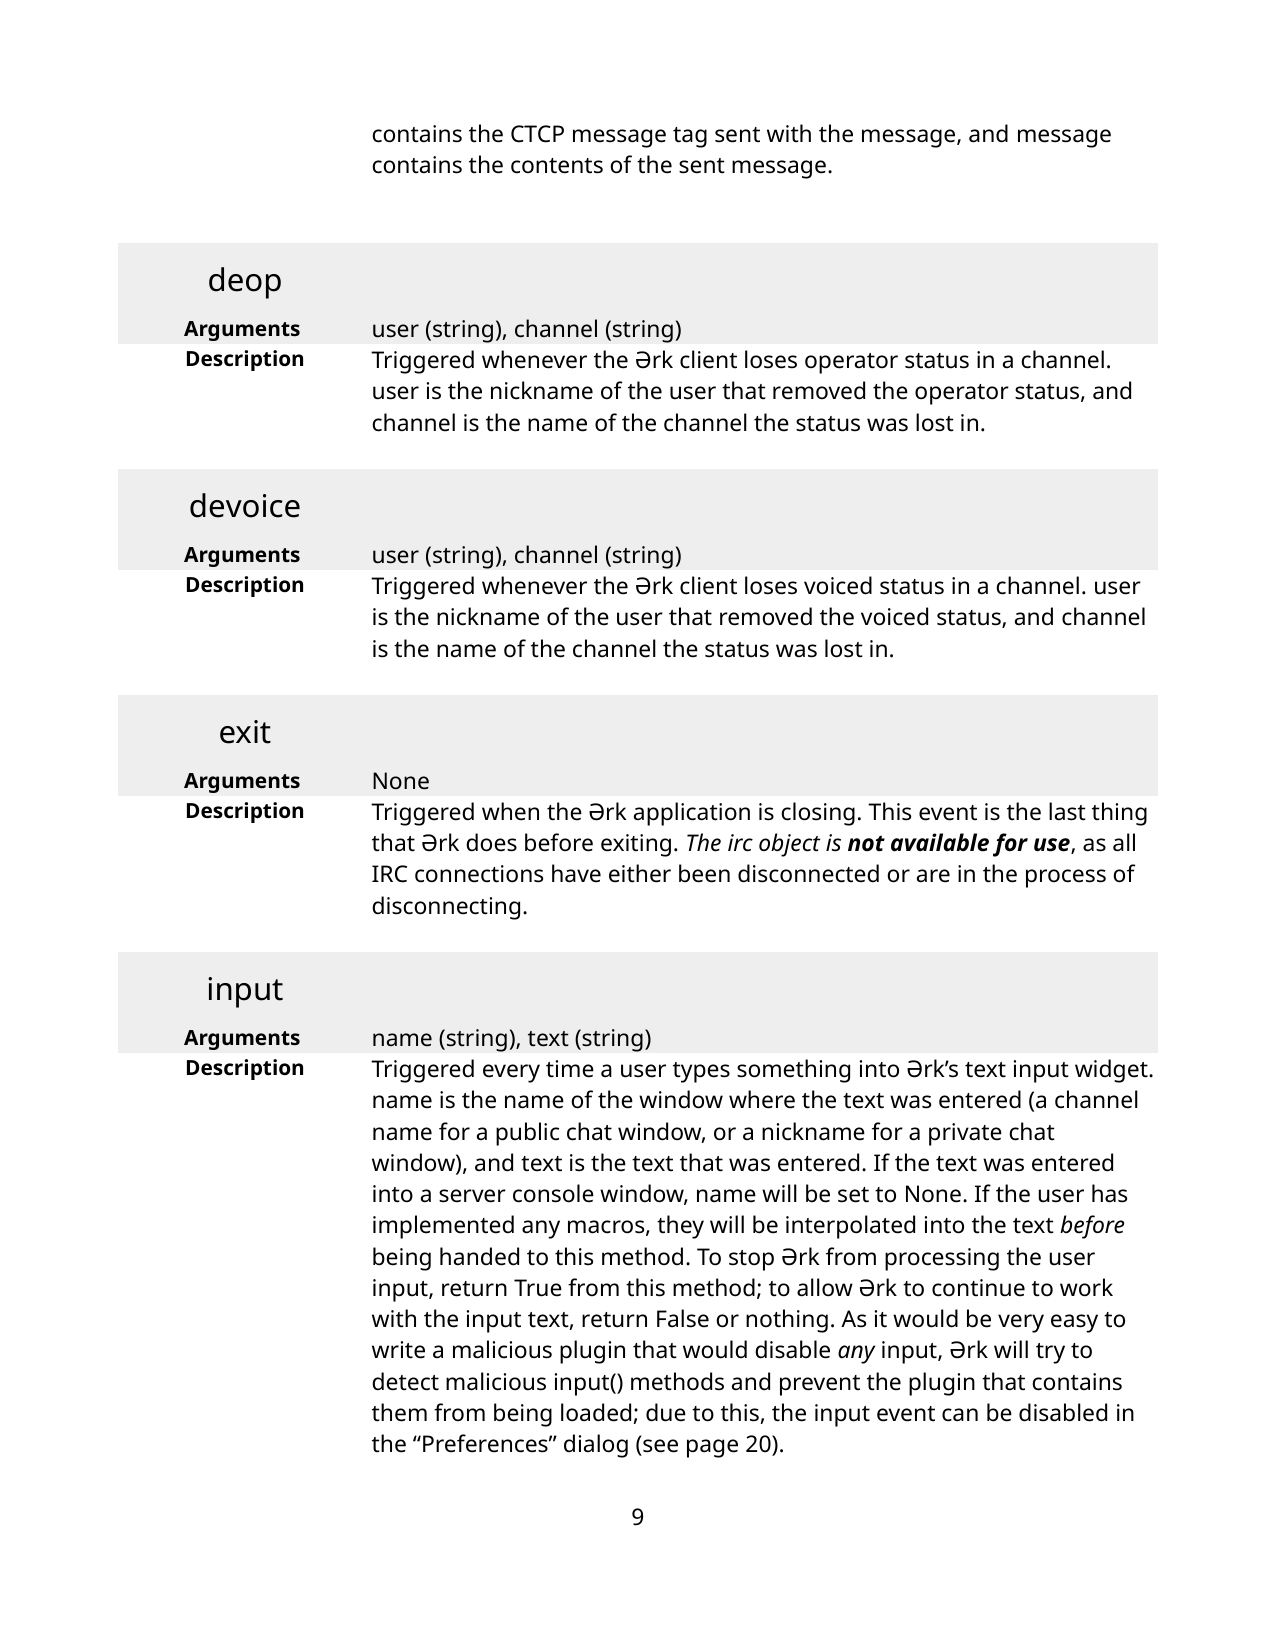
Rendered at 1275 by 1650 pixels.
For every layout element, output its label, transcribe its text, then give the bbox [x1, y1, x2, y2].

table_cell Description [118, 344, 371, 438]
table_header [371, 952, 1158, 1022]
table_cell Triggered whenever the Ərk client loses operator status in a channel. user is the nickname of the user that removed the operator status, and channel is the name of the channel the status was lost in. [371, 344, 1158, 438]
table_cell Description [118, 1053, 371, 1459]
table_cell Description [118, 796, 371, 921]
table_cell user (string), channel (string) [371, 313, 1158, 344]
table_cell Triggered when the Ərk application is closing. This event is the last thing that Ərk does before exiting. The irc object is not available for use, as all IRC connections have either been disconnected or are in the process of disconnecting. [371, 796, 1158, 921]
table_header [371, 469, 1158, 539]
table_header [371, 695, 1158, 765]
table_header devoice [118, 469, 371, 539]
table_header exit [118, 695, 371, 765]
table_cell Description [118, 570, 371, 664]
table_cell Arguments [118, 313, 371, 344]
table_cell user (string), channel (string) [371, 539, 1158, 570]
table_cell None [371, 765, 1158, 796]
table_header input [118, 952, 371, 1022]
table_header deop [118, 243, 371, 313]
table_cell Arguments [118, 1022, 371, 1053]
table_cell name (string), text (string) [371, 1022, 1158, 1053]
table_cell Triggered every time a user types something into Ərk’s text input widget. name is the name of the window where the text was entered (a channel name for a public chat window, or a nickname for a private chat window), and text is the text that was entered. If the text was entered into a server console window, name will be set to None. If the user has implemented any macros, they will be interpolated into the text before being handed to this method. To stop Ərk from processing the user input, return True from this method; to allow Ərk to continue to work with the input text, return False or nothing. As it would be very easy to write a malicious plugin that would disable any input, Ərk will try to detect malicious input() methods and prevent the plugin that contains them from being loaded; due to this, the input event can be disabled in the “Preferences” dialog (see page 18). [371, 1053, 1158, 1459]
table_cell contains the CTCP message tag sent with the message, and message contains the contents of the sent message. [371, 118, 1158, 181]
table_header [371, 243, 1158, 313]
table_cell Triggered whenever the Ərk client loses voiced status in a channel. user is the nickname of the user that removed the voiced status, and channel is the name of the channel the status was lost in. [371, 570, 1158, 664]
table_cell Arguments [118, 765, 371, 796]
table_cell Arguments [118, 539, 371, 570]
table_cell [118, 118, 371, 181]
